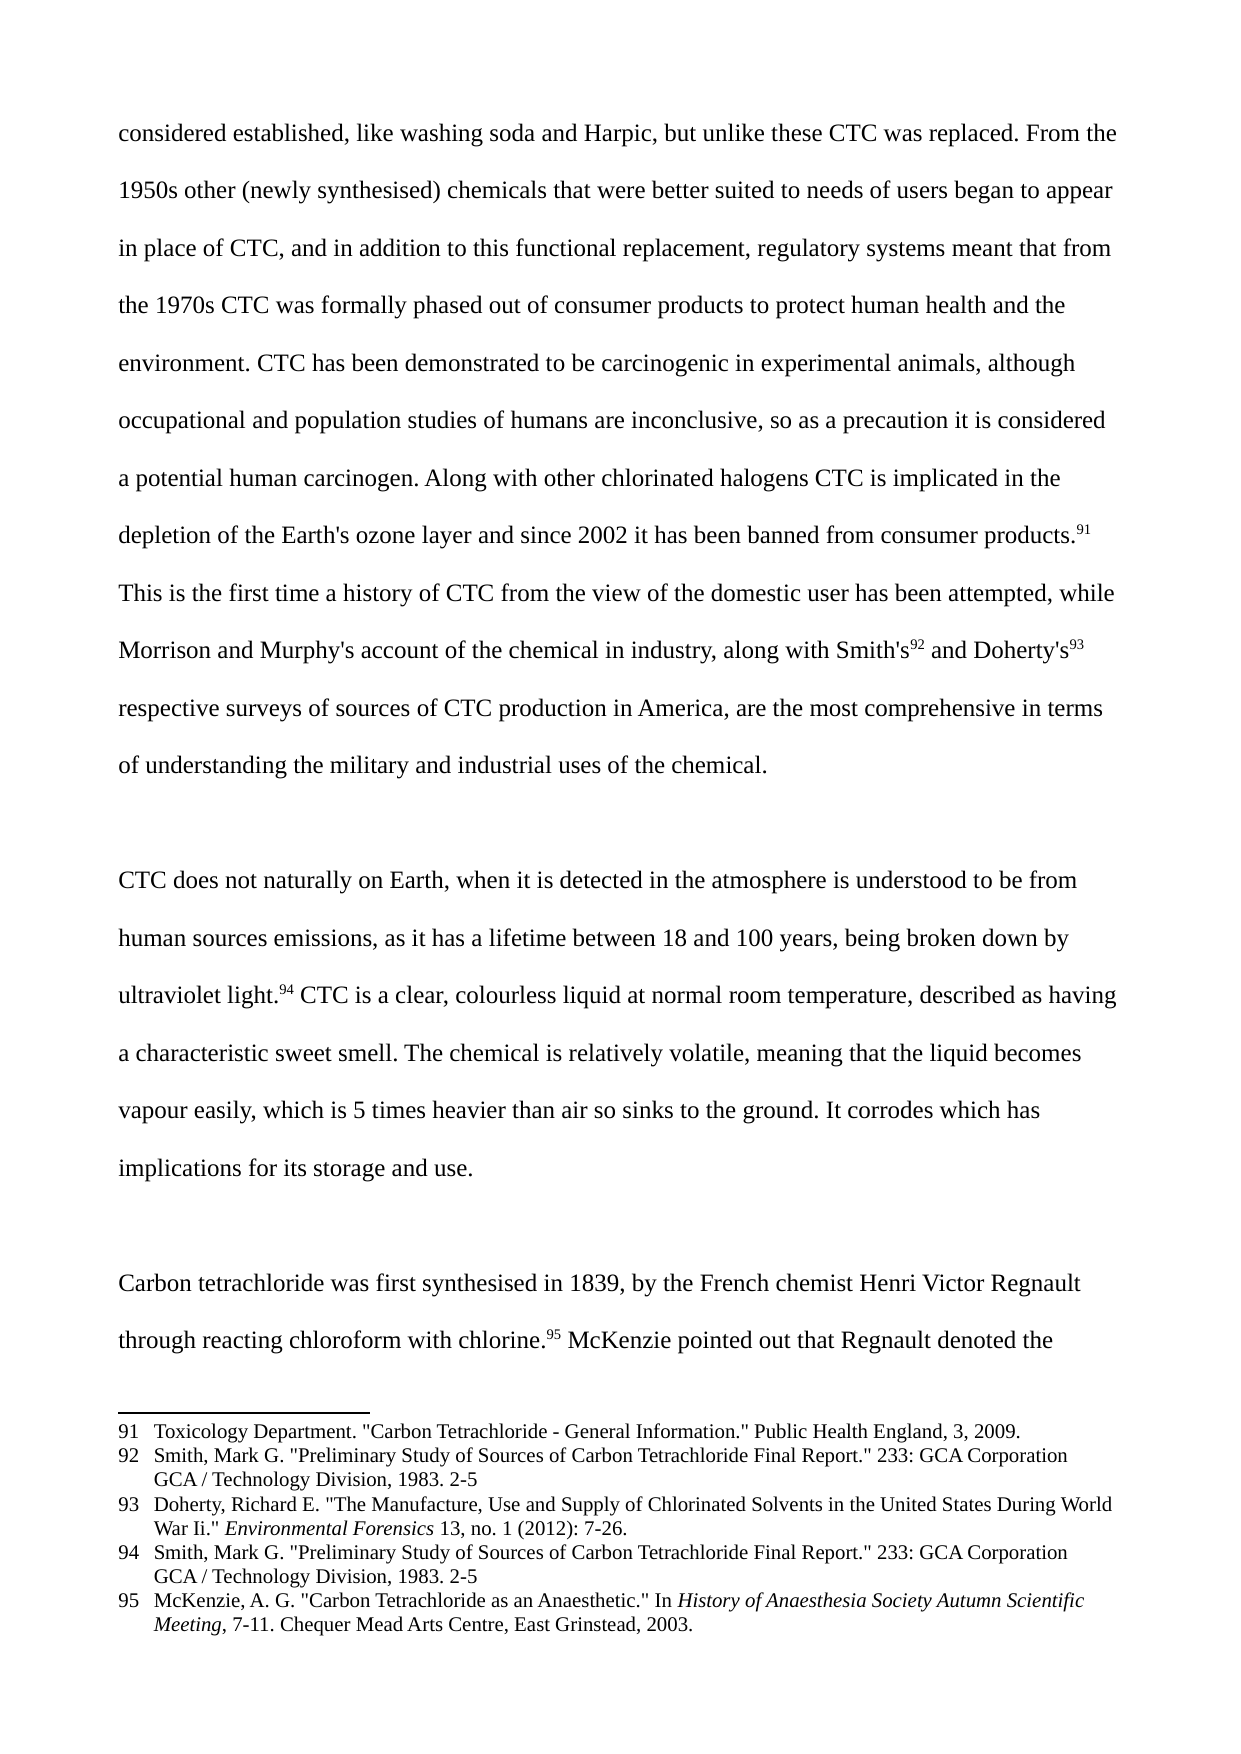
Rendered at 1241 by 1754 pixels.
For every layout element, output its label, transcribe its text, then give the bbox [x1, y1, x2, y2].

text Smith, Mark G. "Preliminary Study of Sources of Carbon Tetrachloride Final Report." 233: GCA Corporation GCA / Technology Division, 1983. 2-5 [118, 1539, 1122, 1588]
text McKenzie, A. G. "Carbon Tetrachloride as an Anaesthetic." In History of Anaesthesia Society Autumn Scientific Meeting, 7-11. Chequer Mead Arts Centre, East Grinstead, 2003. [118, 1588, 1122, 1636]
text considered established, like washing soda and Harpic, but unlike these CTC was replaced. From the 1950s other (newly synthesised) chemicals that were better suited to needs of users began to appear in place of CTC, and in addition to this functional replacement, regulatory systems meant that from the 1970s CTC was formally phased out of consumer products to protect human health and the environment. CTC has been demonstrated to be carcinogenic in experimental animals, although occupational and population studies of humans are inconclusive, so as a precaution it is considered a potential human carcinogen. Along with other chlorinated halogens CTC is implicated in the depletion of the Earth's ozone layer and since 2002 it has been banned from consumer products. This is the first time a history of CTC from the view of the domestic user has been attempted, while Morrison and Murphy's account of the chemical in industry, along with Smith's and Doherty's respective surveys of sources of CTC production in America, are the most comprehensive in terms of understanding the military and industrial uses of the chemical. [118, 118, 1122, 779]
text Carbon tetrachloride was first synthesised in 1839, by the French chemist Henri Victor Regnault through reacting chloroform with chlorine. McKenzie pointed out that Regnault denoted the [118, 1268, 1122, 1354]
text CTC does not naturally on Earth, when it is detected in the atmosphere is understood to be from human sources emissions, as it has a lifetime between 18 and 100 years, being broken down by ultraviolet light. CTC is a clear, colourless liquid at normal room temperature, described as having a characteristic sweet smell. The chemical is relatively volatile, meaning that the liquid becomes vapour easily, which is 5 times heavier than air so sinks to the ground. It corrodes which has implications for its storage and use. [118, 866, 1122, 1182]
text Toxicology Department. "Carbon Tetrachloride - General Information." Public Health England, 3, 2009. [118, 1419, 1122, 1443]
text Smith, Mark G. "Preliminary Study of Sources of Carbon Tetrachloride Final Report." 233: GCA Corporation GCA / Technology Division, 1983. 2-5 [118, 1443, 1122, 1491]
text Doherty, Richard E. "The Manufacture, Use and Supply of Chlorinated Solvents in the United States During World War Ii." Environmental Forensics 13, no. 1 (2012): 7-26. [118, 1491, 1122, 1539]
